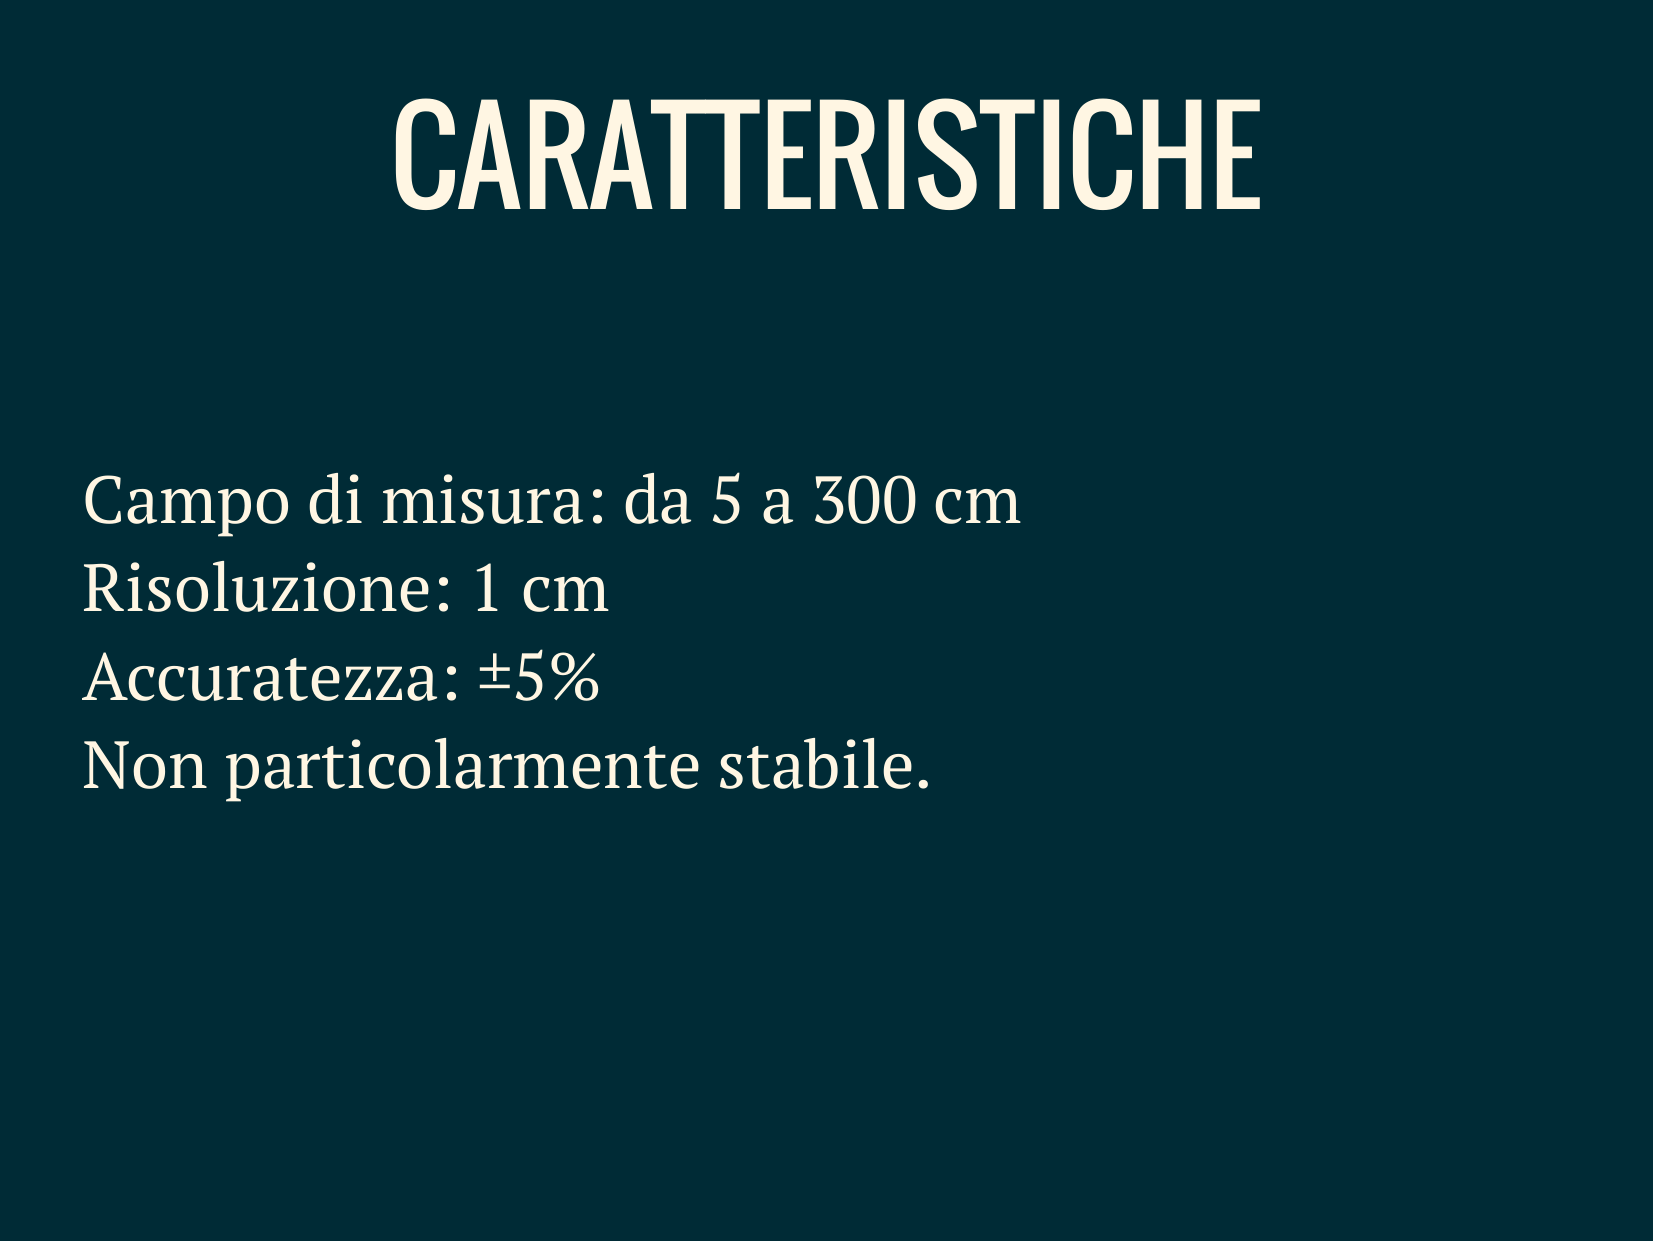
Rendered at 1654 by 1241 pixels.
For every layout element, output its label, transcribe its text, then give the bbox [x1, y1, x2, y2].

text_box Campo di misura: da 5 a 300 cm Risoluzione: 1 cm Accuratezza: ±5% Non particolarmente stabile. [82, 366, 1571, 1205]
title Caratteristiche [82, 0, 1571, 339]
